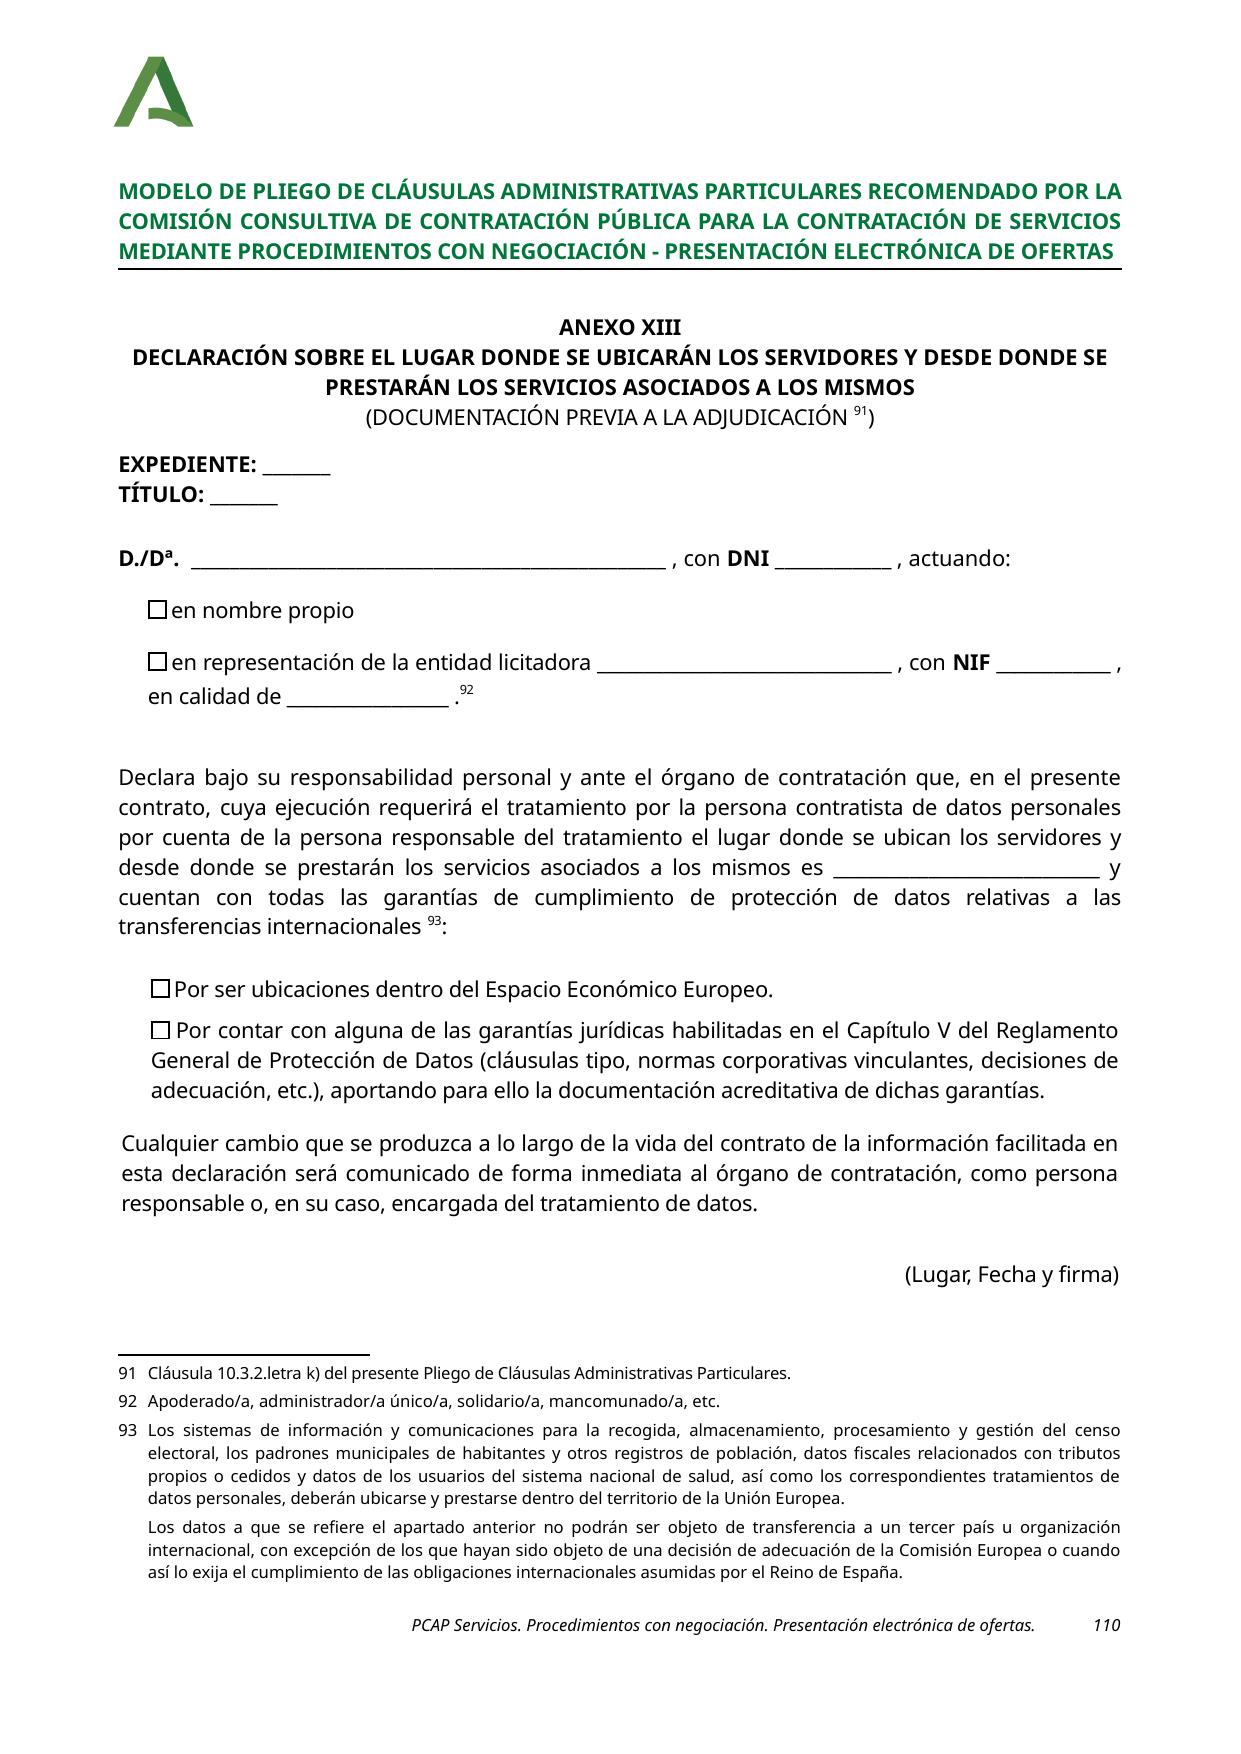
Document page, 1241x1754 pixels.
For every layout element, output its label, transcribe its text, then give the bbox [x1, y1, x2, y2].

text Apoderado/a, administrador/a único/a, solidario/a, mancomunado/a, etc. [118, 1390, 1122, 1413]
text Los datos a que se refiere el apartado anterior no podrán ser objeto de transferencia a un tercer país u organización internacional, con excepción de los que hayan sido objeto de una decisión de adecuación de la Comisión Europea o cuando así lo exija el cumplimiento de las obligaciones internacionales asumidas por el Reino de España. [118, 1516, 1122, 1584]
text en nombre propio [148, 595, 1122, 624]
text EXPEDIENTE: _______ [118, 449, 1122, 479]
text Los sistemas de información y comunicaciones para la recogida, almacenamiento, procesamiento y gestión del censo electoral, los padrones municipales de habitantes y otros registros de población, datos fiscales relacionados con tributos propios o cedidos y datos de los usuarios del sistema nacional de salud, así como los correspondientes tratamientos de datos personales, deberán ubicarse y prestarse dentro del territorio de la Unión Europea. [118, 1419, 1122, 1509]
picture [109, 52, 198, 131]
text ANEXO XIII [118, 312, 1122, 342]
text Por contar con alguna de las garantías jurídicas habilitadas en el Capítulo V del Reglamento General de Protección de Datos (cláusulas tipo, normas corporativas vinculantes, decisiones de adecuación, etc.), aportando para ello la documentación acreditativa de dichas garantías. [148, 1012, 1122, 1107]
text TÍTULO: _______ [118, 479, 1122, 509]
text MODELO DE PLIEGO DE CLÁUSULAS ADMINISTRATIVAS PARTICULARES RECOMENDADO POR LA COMISIÓN CONSULTIVA DE CONTRATACIÓN PÚBLICA PARA LA CONTRATACIÓN DE SERVICIOS MEDIANTE PROCEDIMIENTOS CON NEGOCIACIÓN - PRESENTACIÓN ELECTRÓNICA DE OFERTAS [118, 176, 1122, 268]
text (DOCUMENTACIÓN PREVIA A LA ADJUDICACIÓN ) [118, 402, 1122, 431]
text Cláusula 10.3.2.letra k) del presente Pliego de Cláusulas Administrativas Particulares. [118, 1361, 1122, 1384]
text Por ser ubicaciones dentro del Espacio Económico Europeo. [148, 971, 1122, 1003]
text D./Dª. _________________________________________________ , con DNI ____________ , actuando: [118, 543, 1122, 573]
text en representación de la entidad licitadora _______________________________ , con NIF ____________ , en calidad de _________________ . [148, 647, 1122, 711]
text Cualquier cambio que se produzca a lo largo de la vida del contrato de la información facilitada en esta declaración será comunicado de forma inmediata al órgano de contratación, como persona responsable o, en su caso, encargada del tratamiento de datos. [118, 1125, 1122, 1217]
text DECLARACIÓN SOBRE EL LUGAR DONDE SE UBICARÁN LOS SERVIDORES Y DESDE DONDE SE PRESTARÁN LOS SERVICIOS ASOCIADOS A LOS MISMOS [118, 342, 1122, 402]
text Declara bajo su responsabilidad personal y ante el órgano de contratación que, en el presente contrato, cuya ejecución requerirá el tratamiento por la persona contratista de datos personales por cuenta de la persona responsable del tratamiento el lugar donde se ubican los servidores y desde donde se prestarán los servicios asociados a los mismos es ____________________________ y cuentan con todas las garantías de cumplimiento de protección de datos relativas a las transferencias internacionales : [118, 762, 1122, 941]
text (Lugar, Fecha y firma) [118, 1256, 1122, 1292]
